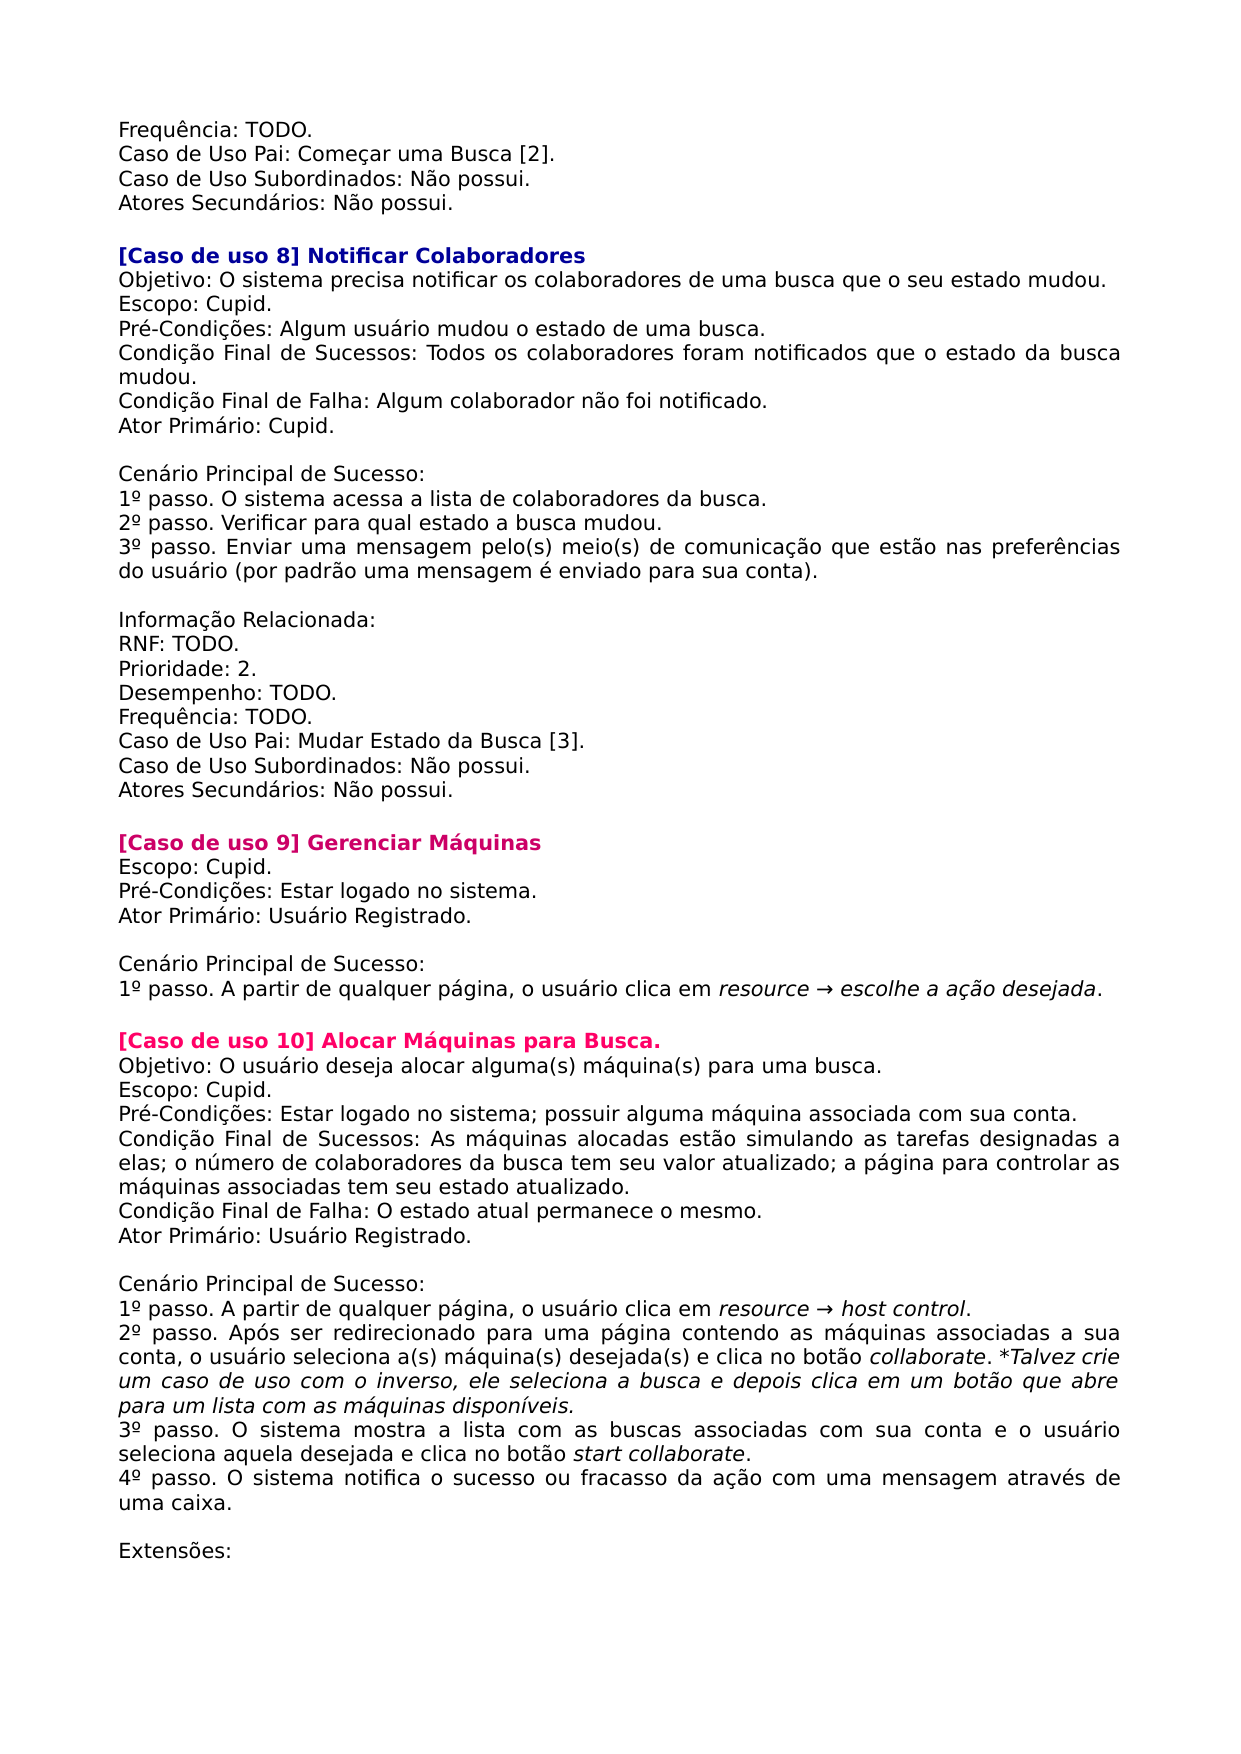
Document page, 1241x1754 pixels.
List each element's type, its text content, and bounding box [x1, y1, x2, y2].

text Pré-Condições: Algum usuário mudou o estado de uma busca. [118, 317, 1122, 341]
text Atores Secundários: Não possui. [118, 191, 1122, 215]
text Condição Final de Sucessos: As máquinas alocadas estão simulando as tarefas designadas a elas; o número de colaboradores da busca tem seu valor atualizado; a página para controlar as máquinas associadas tem seu estado atualizado. [118, 1127, 1122, 1199]
text 4º passo. O sistema notifica o sucesso ou fracasso da ação com uma mensagem através de uma caixa. [118, 1466, 1122, 1515]
text Objetivo: O sistema precisa notificar os colaboradores de uma busca que o seu estado mudou. [118, 268, 1122, 292]
text Desempenho: TODO. [118, 681, 1122, 705]
text Ator Primário: Cupid. [118, 414, 1122, 438]
text Pré-Condições: Estar logado no sistema. [118, 879, 1122, 904]
text 2º passo. Verificar para qual estado a busca mudou. [118, 511, 1122, 535]
text Atores Secundários: Não possui. [118, 778, 1122, 802]
text 3º passo. Enviar uma mensagem pelo(s) meio(s) de comunicação que estão nas preferências do usuário (por padrão uma mensagem é enviado para sua conta). [118, 535, 1122, 584]
text Frequência: TODO. [118, 118, 1122, 142]
text Cenário Principal de Sucesso: [118, 462, 1122, 487]
text Escopo: Cupid. [118, 292, 1122, 317]
text [Caso de uso 9] Gerenciar Máquinas [118, 831, 1122, 855]
text [Caso de uso 10] Alocar Máquinas para Busca. [118, 1029, 1122, 1054]
text 1º passo. A partir de qualquer página, o usuário clica em resource → escolhe a ação desejada. [118, 977, 1122, 1001]
text Prioridade: 2. [118, 657, 1122, 681]
text 1º passo. O sistema acessa a lista de colaboradores da busca. [118, 487, 1122, 511]
text Condição Final de Falha: O estado atual permanece o mesmo. [118, 1199, 1122, 1224]
text RNF: TODO. [118, 632, 1122, 657]
text 3º passo. O sistema mostra a lista com as buscas associadas com sua conta e o usuário seleciona aquela desejada e clica no botão start collaborate. [118, 1418, 1122, 1466]
text [Caso de uso 8] Notificar Colaboradores [118, 244, 1122, 268]
text Escopo: Cupid. [118, 1078, 1122, 1102]
text Caso de Uso Subordinados: Não possui. [118, 754, 1122, 778]
text Informação Relacionada: [118, 608, 1122, 632]
text Frequência: TODO. [118, 705, 1122, 729]
text Extensões: [118, 1539, 1122, 1563]
text Ator Primário: Usuário Registrado. [118, 1224, 1122, 1248]
text Condição Final de Sucessos: Todos os colaboradores foram notificados que o estado da busca mudou. [118, 341, 1122, 389]
text Objetivo: O usuário deseja alocar alguma(s) máquina(s) para uma busca. [118, 1054, 1122, 1078]
text Ator Primário: Usuário Registrado. [118, 904, 1122, 928]
text 2º passo. Após ser redirecionado para uma página contendo as máquinas associadas a sua conta, o usuário seleciona a(s) máquina(s) desejada(s) e clica no botão collaborate. *Talvez crie um caso de uso com o inverso, ele seleciona a busca e depois clica em um botão que abre para um lista com as máquinas disponíveis. [118, 1321, 1122, 1418]
text Condição Final de Falha: Algum colaborador não foi notificado. [118, 389, 1122, 414]
text Caso de Uso Pai: Começar uma Busca [2]. [118, 142, 1122, 167]
text Caso de Uso Pai: Mudar Estado da Busca [3]. [118, 729, 1122, 754]
text Escopo: Cupid. [118, 855, 1122, 879]
text Caso de Uso Subordinados: Não possui. [118, 167, 1122, 191]
text Pré-Condições: Estar logado no sistema; possuir alguma máquina associada com sua conta. [118, 1102, 1122, 1127]
text Cenário Principal de Sucesso: [118, 952, 1122, 977]
text 1º passo. A partir de qualquer página, o usuário clica em resource → host control. [118, 1297, 1122, 1321]
text Cenário Principal de Sucesso: [118, 1272, 1122, 1297]
